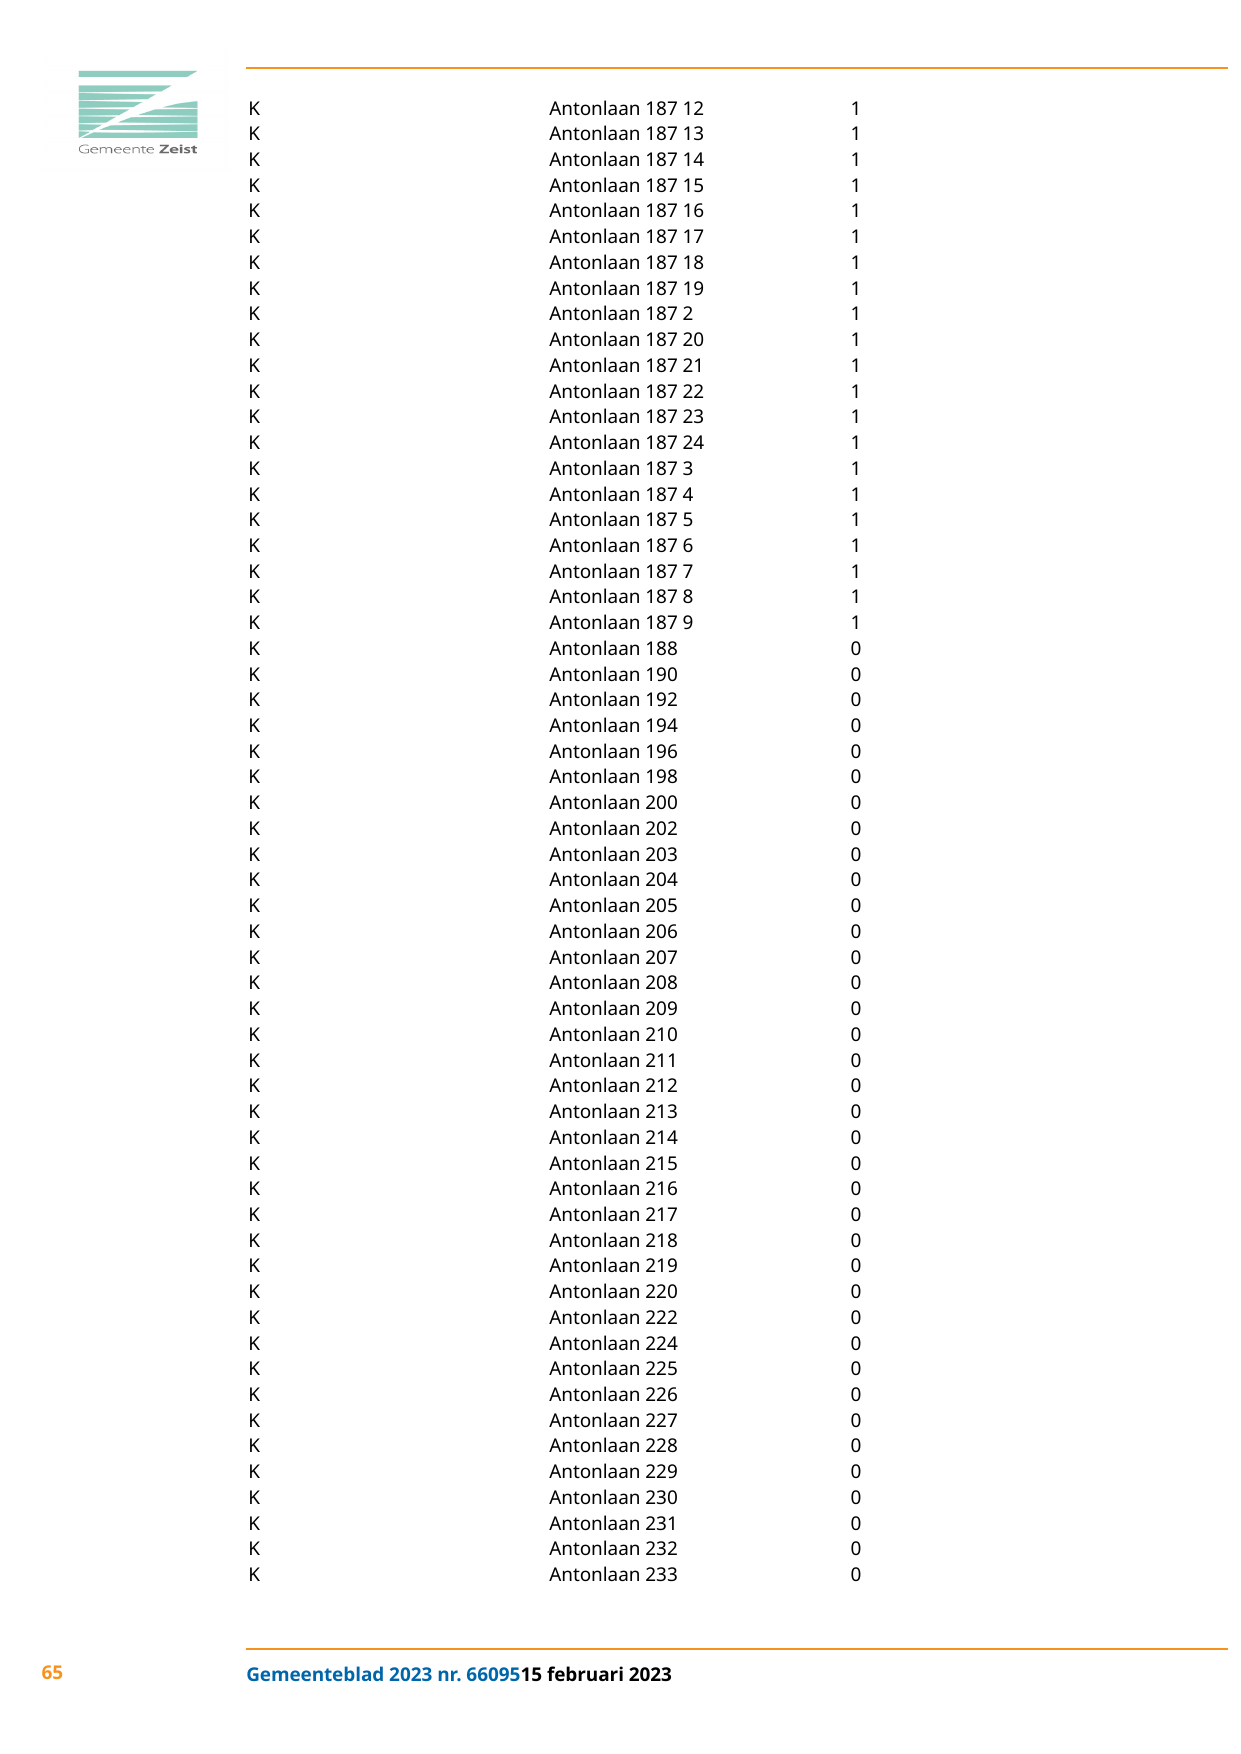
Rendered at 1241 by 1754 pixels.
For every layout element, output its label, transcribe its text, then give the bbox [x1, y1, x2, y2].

table_cell Antonlaan 192 [549, 687, 850, 712]
table_cell Antonlaan 218 [549, 1227, 850, 1253]
table_cell 0 [850, 1304, 1152, 1330]
table_cell Antonlaan 187 16 [549, 198, 850, 223]
table_cell 1 [850, 198, 1152, 223]
table_cell K [248, 1175, 549, 1201]
table_cell K [248, 146, 549, 172]
table_cell K [248, 532, 549, 558]
table_cell K [248, 455, 549, 481]
table_cell K [248, 815, 549, 841]
table_cell Antonlaan 230 [549, 1484, 850, 1510]
table_cell K [248, 1278, 549, 1304]
table_cell 0 [850, 1459, 1152, 1484]
table_cell 1 [850, 326, 1152, 352]
table_cell 0 [850, 1124, 1152, 1150]
table_cell K [248, 481, 549, 506]
table_cell Antonlaan 187 9 [549, 609, 850, 635]
table_cell 0 [850, 1047, 1152, 1072]
table_cell 0 [850, 893, 1152, 918]
table_cell 0 [850, 687, 1152, 712]
table_cell Antonlaan 187 18 [549, 249, 850, 275]
table_cell Antonlaan 187 14 [549, 146, 850, 172]
table_cell Antonlaan 196 [549, 738, 850, 764]
table_cell 0 [850, 738, 1152, 764]
table_cell K [248, 378, 549, 403]
table_cell K [248, 841, 549, 867]
table_cell 0 [850, 1150, 1152, 1175]
table_cell 0 [850, 712, 1152, 738]
table_cell Antonlaan 188 [549, 635, 850, 661]
table_cell 1 [850, 609, 1152, 635]
table_cell 0 [850, 1561, 1152, 1587]
table_cell Antonlaan 187 2 [549, 301, 850, 326]
table_cell Antonlaan 187 24 [549, 429, 850, 455]
table_cell K [248, 918, 549, 944]
table_cell 0 [850, 944, 1152, 969]
table_cell Antonlaan 207 [549, 944, 850, 969]
table_cell Antonlaan 194 [549, 712, 850, 738]
table_cell Antonlaan 187 6 [549, 532, 850, 558]
table_cell 0 [850, 867, 1152, 892]
table_cell Antonlaan 187 5 [549, 506, 850, 532]
table_cell 1 [850, 558, 1152, 584]
table_cell Antonlaan 206 [549, 918, 850, 944]
table_cell Antonlaan 228 [549, 1433, 850, 1458]
table_cell Antonlaan 233 [549, 1561, 850, 1587]
table_cell 1 [850, 481, 1152, 506]
table_cell 1 [850, 429, 1152, 455]
table_cell K [248, 738, 549, 764]
table_cell K [248, 198, 549, 223]
table_cell 0 [850, 1381, 1152, 1407]
table_cell K [248, 1433, 549, 1458]
table_cell K [248, 687, 549, 712]
table_cell Antonlaan 211 [549, 1047, 850, 1072]
table_cell 1 [850, 352, 1152, 378]
table_cell 0 [850, 1227, 1152, 1253]
table_cell Antonlaan 187 4 [549, 481, 850, 506]
table_cell 0 [850, 790, 1152, 815]
table_cell K [248, 764, 549, 789]
table_cell K [248, 326, 549, 352]
table_cell K [248, 712, 549, 738]
table_cell Antonlaan 216 [549, 1175, 850, 1201]
table_cell K [248, 1407, 549, 1433]
table_cell K [248, 1021, 549, 1047]
table_cell K [248, 1253, 549, 1278]
table_cell K [248, 352, 549, 378]
table_cell Antonlaan 210 [549, 1021, 850, 1047]
table_cell Antonlaan 214 [549, 1124, 850, 1150]
table_cell K [248, 970, 549, 995]
table_cell Antonlaan 187 17 [549, 224, 850, 249]
table_cell Antonlaan 190 [549, 661, 850, 687]
table_cell Antonlaan 222 [549, 1304, 850, 1330]
table_cell Antonlaan 219 [549, 1253, 850, 1278]
table_cell 1 [850, 275, 1152, 301]
table_cell Antonlaan 209 [549, 995, 850, 1021]
table_cell 1 [850, 146, 1152, 172]
table_cell Antonlaan 220 [549, 1278, 850, 1304]
table_cell Antonlaan 198 [549, 764, 850, 789]
table_cell 1 [850, 121, 1152, 146]
table_cell Antonlaan 202 [549, 815, 850, 841]
table_cell 1 [850, 532, 1152, 558]
table_cell 1 [850, 249, 1152, 275]
table_cell Antonlaan 187 8 [549, 584, 850, 609]
table_cell 1 [850, 584, 1152, 609]
table_cell K [248, 1561, 549, 1587]
table_cell 0 [850, 764, 1152, 789]
table_cell Antonlaan 231 [549, 1510, 850, 1536]
table_cell K [248, 429, 549, 455]
table_cell 1 [850, 172, 1152, 198]
table_cell 0 [850, 1407, 1152, 1433]
table_cell K [248, 893, 549, 918]
table_cell K [248, 1304, 549, 1330]
table_cell 0 [850, 1330, 1152, 1356]
table_cell K [248, 584, 549, 609]
table_cell 0 [850, 1536, 1152, 1561]
table_cell 0 [850, 661, 1152, 687]
table_cell 0 [850, 815, 1152, 841]
table_cell 0 [850, 970, 1152, 995]
table_cell Antonlaan 187 19 [549, 275, 850, 301]
table_cell Antonlaan 187 21 [549, 352, 850, 378]
table_cell K [248, 95, 549, 121]
table_cell Antonlaan 203 [549, 841, 850, 867]
table_cell Antonlaan 208 [549, 970, 850, 995]
table_cell K [248, 301, 549, 326]
table_cell 0 [850, 1510, 1152, 1536]
table_cell Antonlaan 213 [549, 1098, 850, 1124]
table_cell 0 [850, 1021, 1152, 1047]
table_cell Antonlaan 187 12 [549, 95, 850, 121]
table_cell K [248, 1073, 549, 1098]
table_cell K [248, 790, 549, 815]
table_cell 1 [850, 455, 1152, 481]
table_cell K [248, 1484, 549, 1510]
table_cell K [248, 1536, 549, 1561]
table_cell 1 [850, 404, 1152, 429]
table_cell Antonlaan 229 [549, 1459, 850, 1484]
table_cell K [248, 1227, 549, 1253]
table_cell K [248, 1124, 549, 1150]
table_cell Antonlaan 187 22 [549, 378, 850, 403]
table_cell 0 [850, 635, 1152, 661]
table_cell K [248, 224, 549, 249]
table_cell 0 [850, 1484, 1152, 1510]
table_cell 0 [850, 1098, 1152, 1124]
table_cell K [248, 1098, 549, 1124]
table_cell K [248, 506, 549, 532]
table_cell Antonlaan 187 7 [549, 558, 850, 584]
table_cell K [248, 1201, 549, 1227]
table_cell 1 [850, 95, 1152, 121]
table_cell 0 [850, 1201, 1152, 1227]
table_cell Antonlaan 225 [549, 1356, 850, 1381]
table_cell 0 [850, 1278, 1152, 1304]
table_cell K [248, 661, 549, 687]
table_cell K [248, 1510, 549, 1536]
table_cell 0 [850, 1356, 1152, 1381]
table_cell Antonlaan 217 [549, 1201, 850, 1227]
table_cell 0 [850, 1073, 1152, 1098]
table_cell Antonlaan 205 [549, 893, 850, 918]
table_cell K [248, 275, 549, 301]
table_cell 0 [850, 1175, 1152, 1201]
table_cell 0 [850, 995, 1152, 1021]
table_cell Antonlaan 215 [549, 1150, 850, 1175]
table_cell 0 [850, 1253, 1152, 1278]
table_cell Antonlaan 227 [549, 1407, 850, 1433]
table_cell K [248, 944, 549, 969]
picture [41, 47, 231, 172]
table_cell 0 [850, 841, 1152, 867]
table_cell Antonlaan 187 15 [549, 172, 850, 198]
table_cell K [248, 1381, 549, 1407]
table_cell 1 [850, 378, 1152, 403]
table_cell K [248, 1047, 549, 1072]
table_cell K [248, 995, 549, 1021]
table_cell K [248, 867, 549, 892]
table_cell K [248, 172, 549, 198]
table_cell 0 [850, 918, 1152, 944]
table_cell K [248, 404, 549, 429]
table_cell K [248, 609, 549, 635]
table_cell Antonlaan 187 23 [549, 404, 850, 429]
table_cell K [248, 1150, 549, 1175]
table_cell 0 [850, 1433, 1152, 1458]
table_cell Antonlaan 212 [549, 1073, 850, 1098]
table_cell K [248, 1459, 549, 1484]
table_cell Antonlaan 204 [549, 867, 850, 892]
table_cell Antonlaan 232 [549, 1536, 850, 1561]
table_cell K [248, 121, 549, 146]
table_cell Antonlaan 187 20 [549, 326, 850, 352]
table_cell Antonlaan 187 3 [549, 455, 850, 481]
table_cell K [248, 249, 549, 275]
table_cell 1 [850, 224, 1152, 249]
table_cell Antonlaan 187 13 [549, 121, 850, 146]
table_cell 1 [850, 506, 1152, 532]
table_cell 1 [850, 301, 1152, 326]
table_cell Antonlaan 224 [549, 1330, 850, 1356]
table_cell K [248, 635, 549, 661]
table_cell K [248, 1330, 549, 1356]
table_cell Antonlaan 200 [549, 790, 850, 815]
table_cell Antonlaan 226 [549, 1381, 850, 1407]
table_cell K [248, 1356, 549, 1381]
table_cell K [248, 558, 549, 584]
